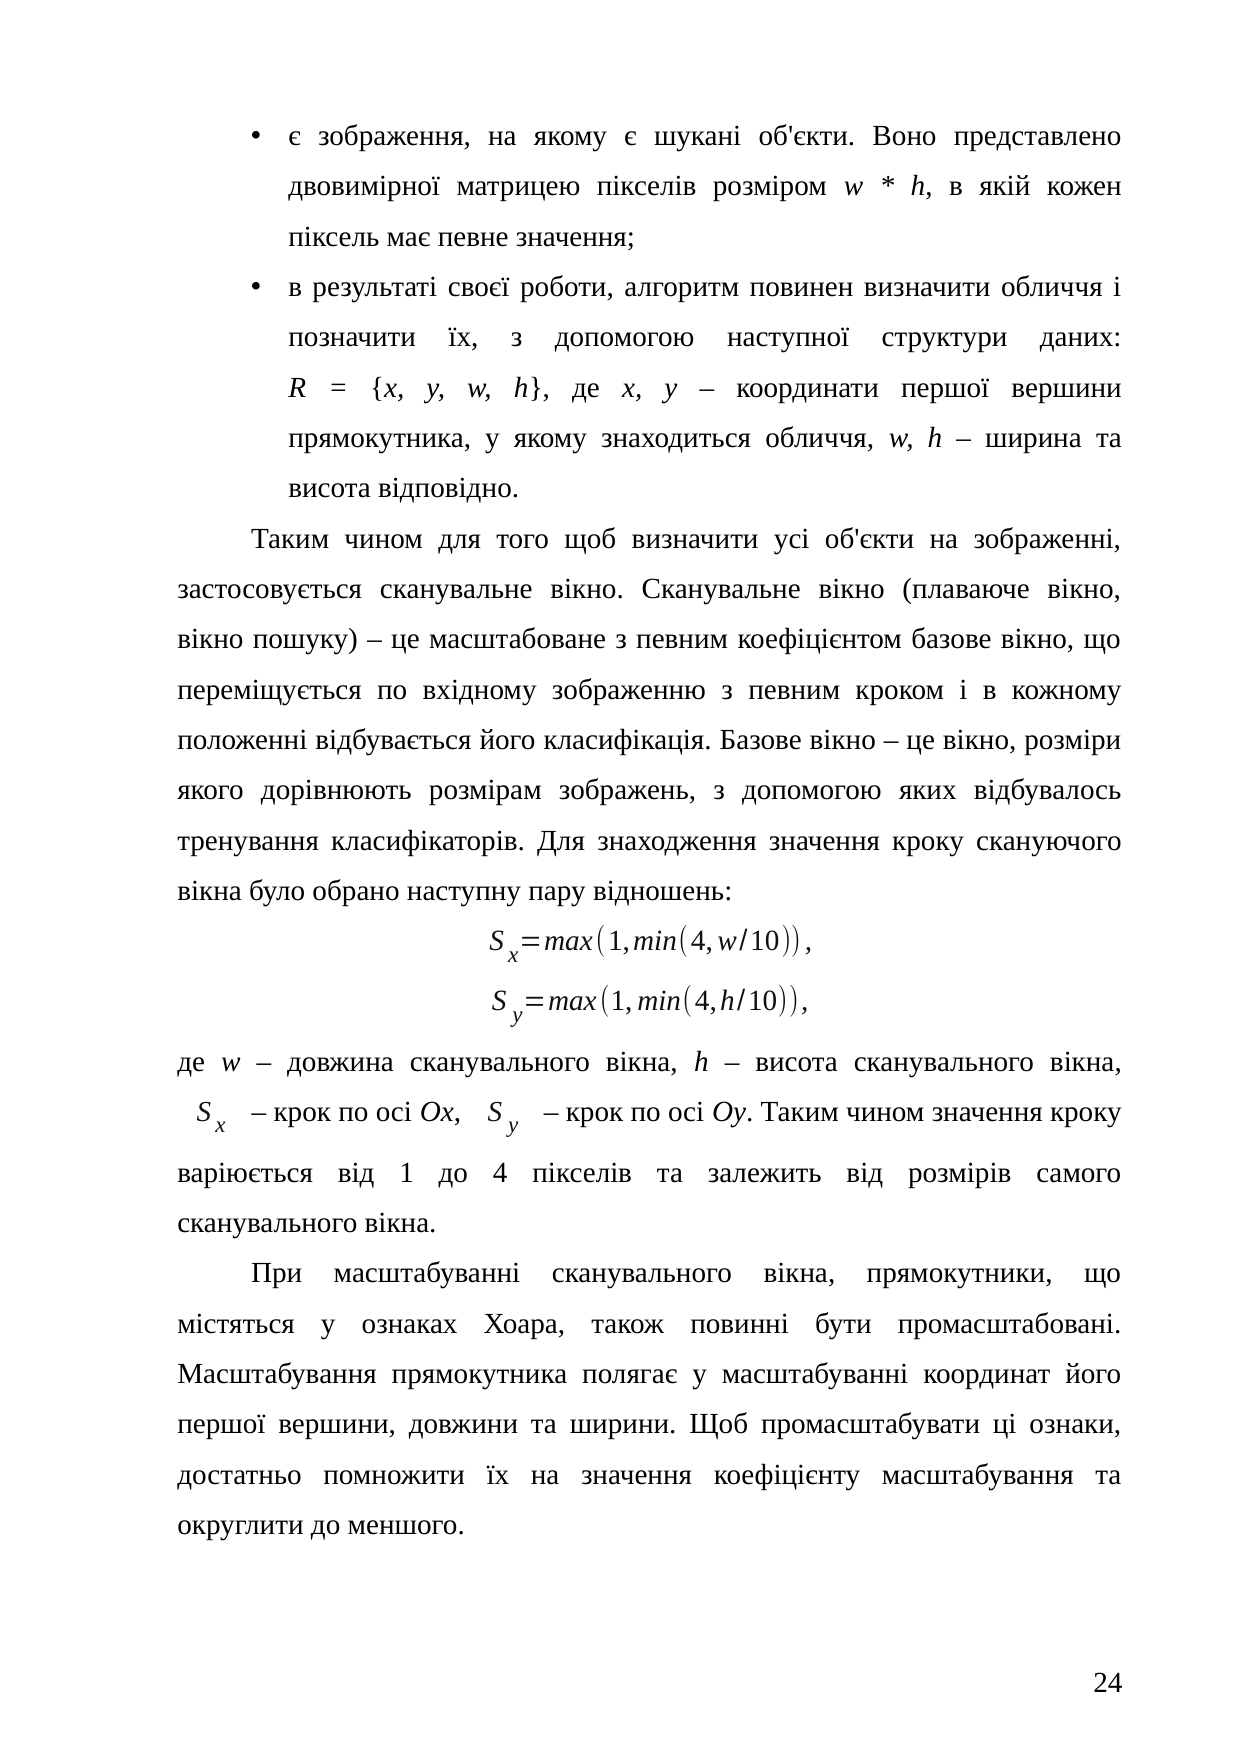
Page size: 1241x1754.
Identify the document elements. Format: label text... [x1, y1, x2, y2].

text При масштабуванні сканувального вікна, прямокутники, що містяться у ознаках Хоара, також повинні бути промасштабовані. Масштабування прямокутника полягає у масштабуванні координат його першої вершини, довжини та ширини. Щоб промасштабувати ці ознаки, достатньо помножити їх на значення коефіцієнту масштабування та округлити до меншого. [177, 1256, 1122, 1541]
text Таким чином для того щоб визначити усі об'єкти на зображенні, застосовується сканувальне вікно. Сканувальне вікно (плаваюче вікно, вікно пошуку) – це масштабоване з певним коефіцієнтом базове вікно, що переміщується по вхідному зображенню з певним кроком і в кожному положенні відбувається його класифікація. Базове вікно – це вікно, розміри якого дорівнюють розмірам зображень, з допомогою яких відбувалось тренування класифікаторів. Для знаходження значення кроку скануючого вікна було обрано наступну пару відношень: [177, 521, 1122, 907]
text де w – довжина сканувального вікна, h – висота сканувального вікна, – крок по осі Ох, – крок по осі Оу. Таким чином значення кроку варіюється від 1 до 4 пікселів та залежить від розмірів самого сканувального вікна. [177, 1044, 1122, 1239]
list в результаті своєї роботи, алгоритм повинен визначити обличчя і позначити їх, з допомогою наступної структури даних: R = {x, y, w, h}, де x, y – координати першої вершини прямокутника, у якому знаходиться обличчя, w, h – ширина та висота відповідно. [251, 269, 1122, 504]
list є зображення, на якому є шукані об'єкти. Воно представлено двовимірної матрицею пікселів розміром w * h, в якій кожен піксель має певне значення; [251, 118, 1122, 252]
